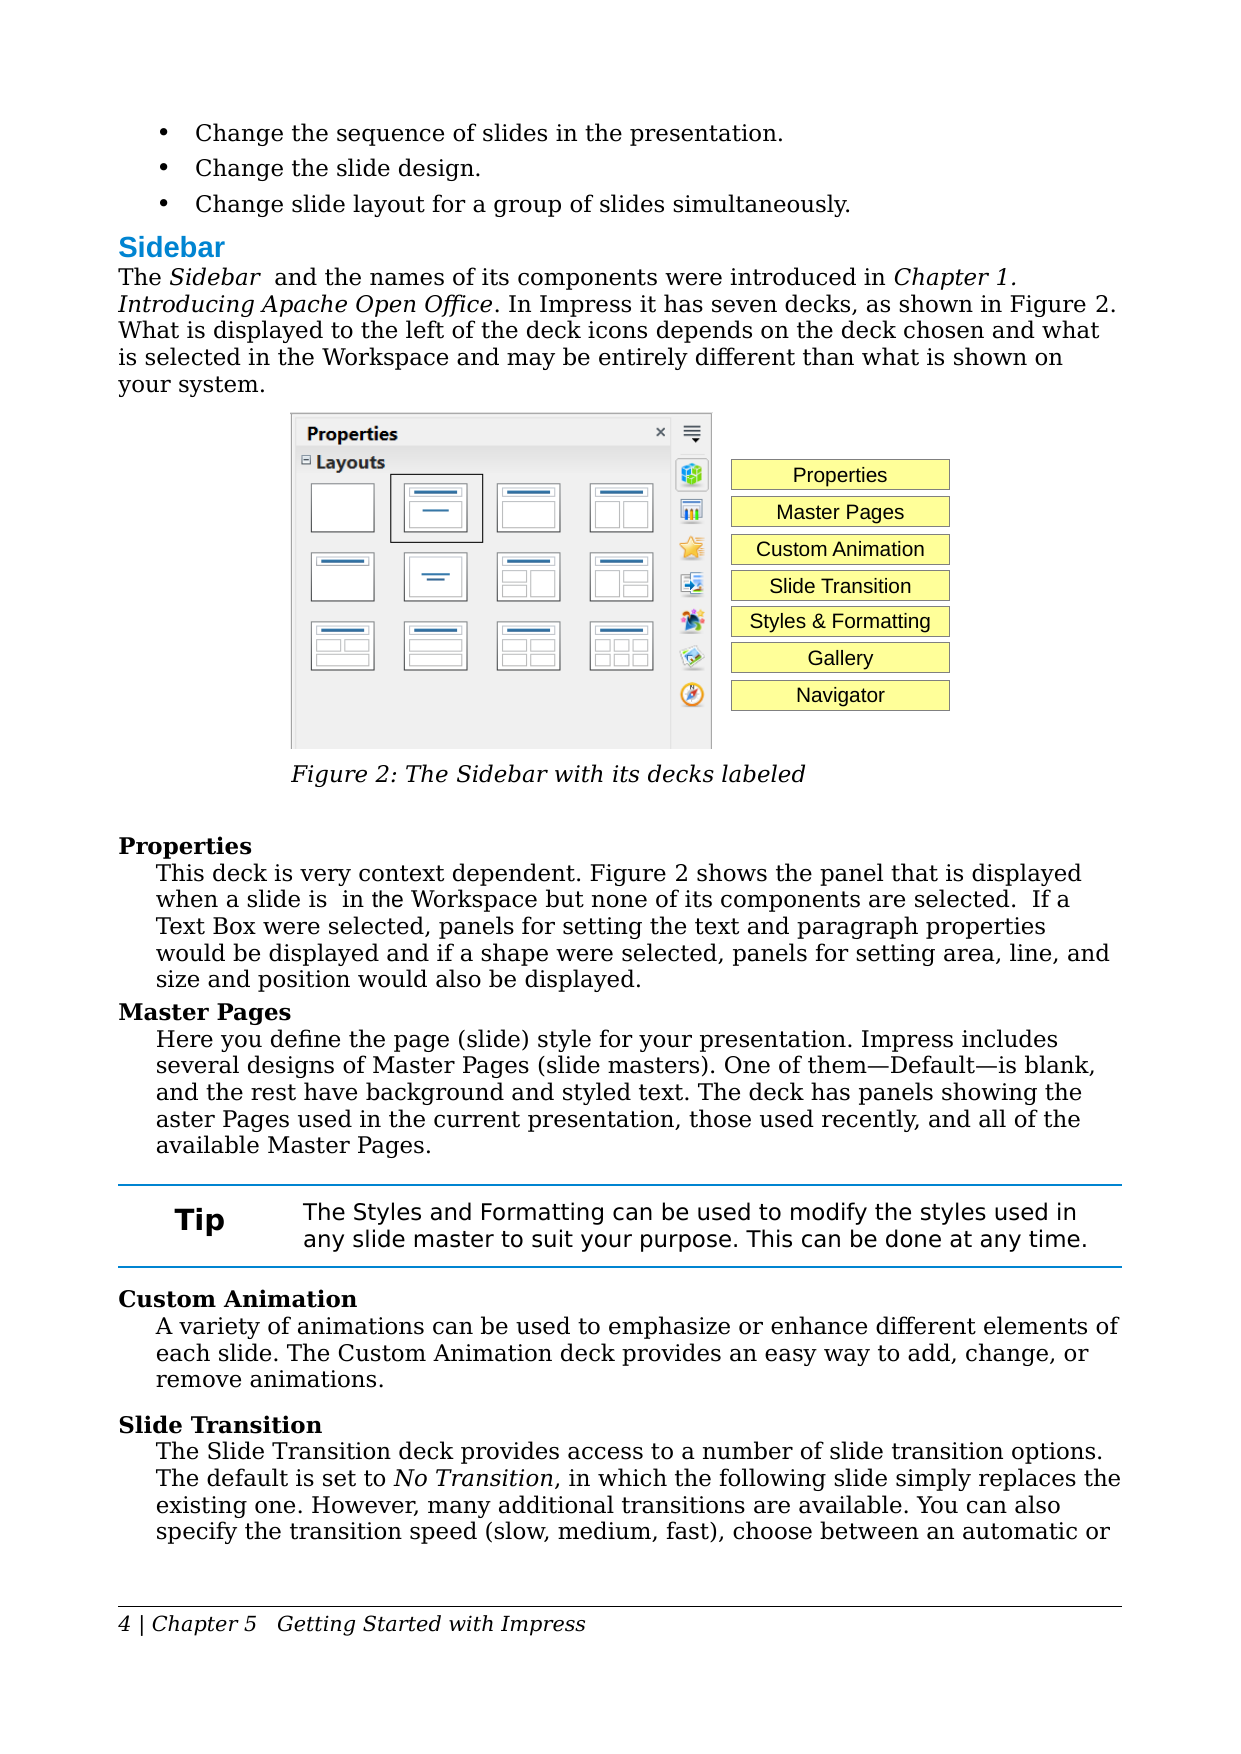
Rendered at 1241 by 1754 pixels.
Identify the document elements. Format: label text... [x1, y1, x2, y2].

subtitle Sidebar [118, 231, 1122, 264]
text The Slide Transition deck provides access to a number of slide transition options. The default is set to No Transition, in which the following slide simply replaces the existing one. However, many additional transitions are available. You can also specify the transition speed (slow, medium, fast), choose between an automatic or [156, 1438, 1122, 1545]
list Change slide layout for a group of slides simultaneously. [156, 189, 1122, 218]
text The Sidebar and the names of its components were introduced in Chapter 1. Introducing Apache Open Office. In Impress it has seven decks, as shown in Figure 2. What is displayed to the left of the deck icons depends on the deck chosen and what is selected in the Workspace and may be entirely different than what is shown on your system. [118, 264, 1122, 397]
list Change the slide design. [156, 153, 1122, 183]
table_header Tip [118, 1186, 281, 1266]
table_header The Styles and Formatting can be used to modify the styles used in any slide master to suit your purpose. This can be done at any time. [281, 1186, 1122, 1266]
list Change the sequence of slides in the presentation. [156, 118, 1122, 147]
text Figure 2: The Sidebar with its decks labeled [291, 761, 949, 788]
text A variety of animations can be used to emphasize or enhance different elements of each slide. The Custom Animation deck provides an easy way to add, change, or remove animations. [156, 1313, 1122, 1393]
picture [290, 409, 713, 749]
text Properties [118, 833, 1122, 860]
text Slide Transition [118, 1412, 1122, 1438]
text Custom Animation [118, 1286, 1122, 1313]
text This deck is very context dependent. Figure 2 shows the panel that is displayed when a slide is in the Workspace but none of its components are selected. If a Text Box were selected, panels for setting the text and paragraph properties would be displayed and if a shape were selected, panels for setting area, line, and size and position would also be displayed. [156, 860, 1122, 993]
text Here you define the page (slide) style for your presentation. Impress includes several designs of Master Pages (slide masters). One of them—Default—is blank, and the rest have background and styled text. The deck has panels showing the aster Pages used in the current presentation, those used recently, and all of the available Master Pages. [156, 1026, 1122, 1159]
text Master Pages [118, 999, 1122, 1026]
